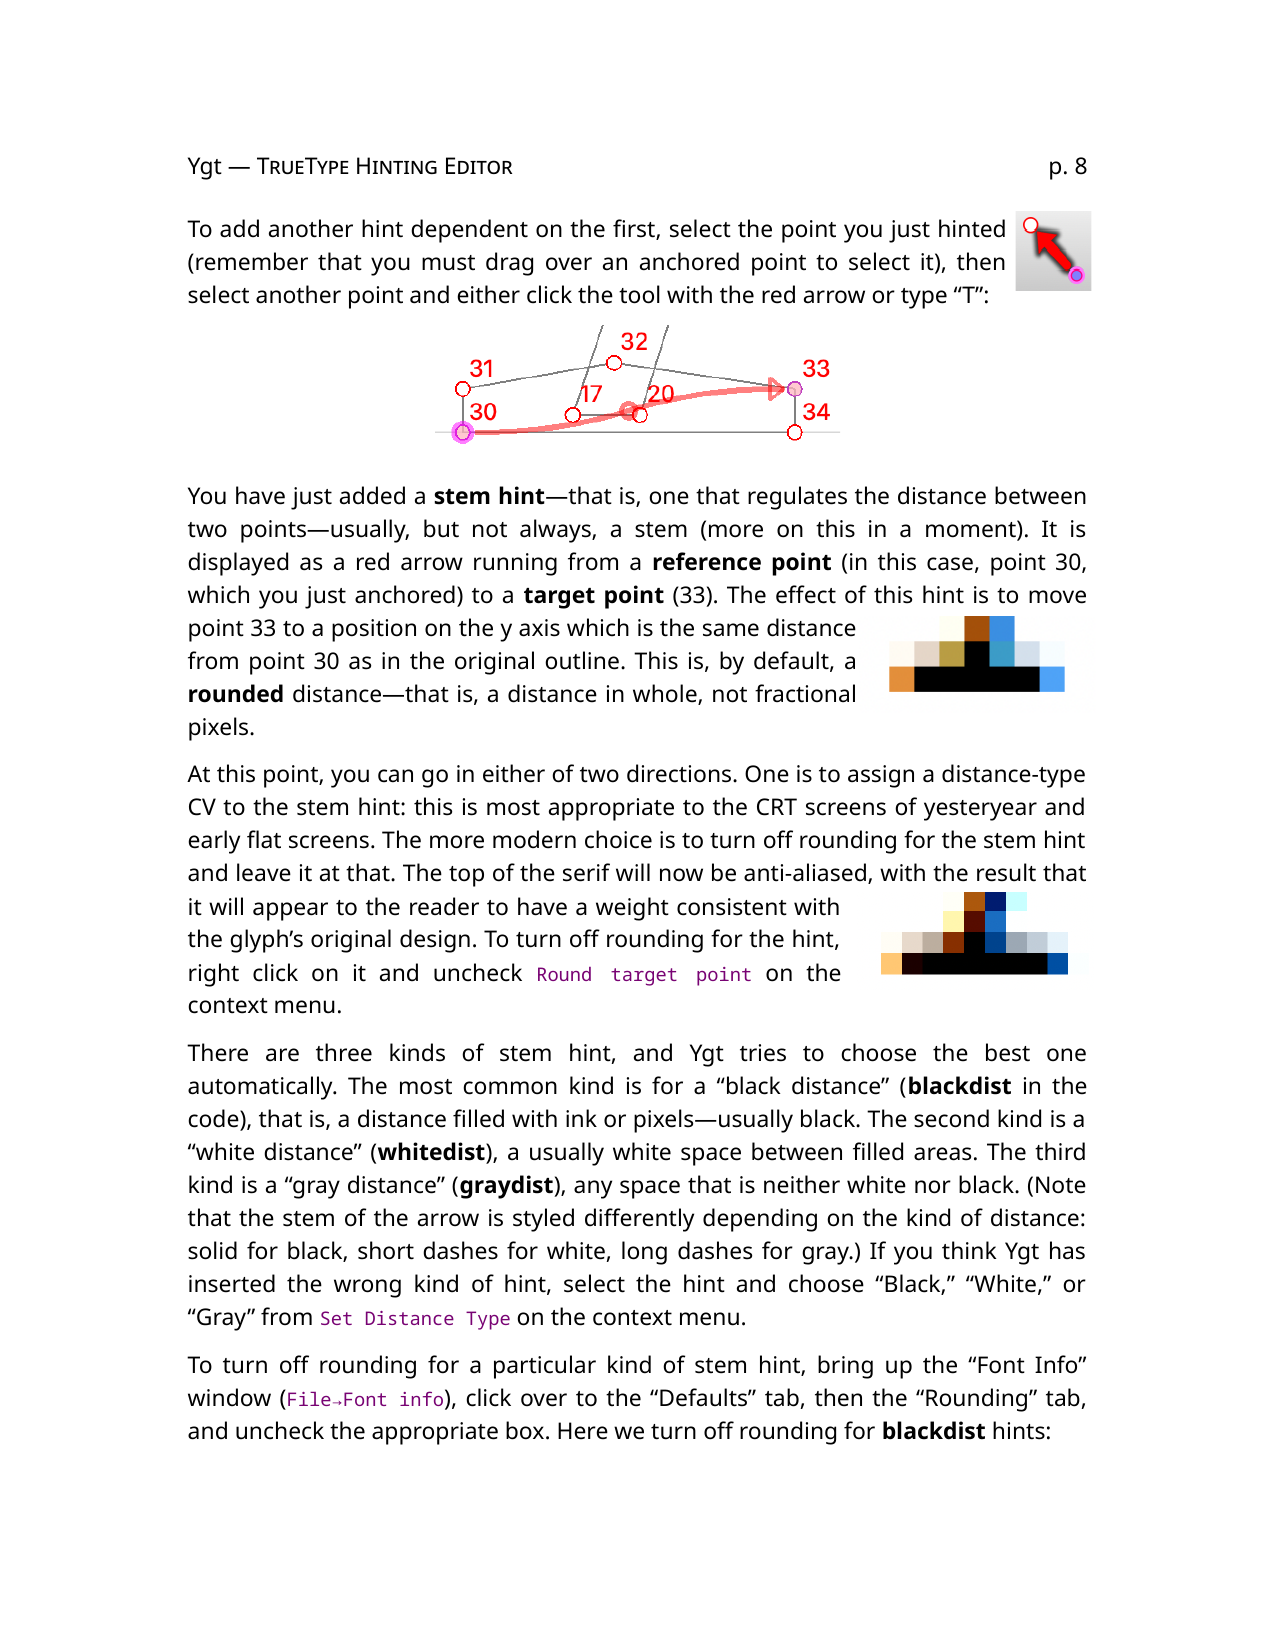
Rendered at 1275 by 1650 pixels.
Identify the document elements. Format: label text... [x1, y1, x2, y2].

picture [1015, 211, 1092, 291]
text To turn off rounding for a particular kind of stem hint, bring up the “Font Info” window (File→Font info), click over to the “Defaults” tab, then the “Rounding” tab, and uncheck the appropriate box. Here we turn off rounding for blackdist hints: [187, 1347, 1087, 1446]
picture [435, 325, 841, 459]
picture [856, 892, 1094, 990]
text At this point, you can go in either of two directions. One is to assign a distance-type CV to the stem hint: this is most appropriate to the CRT screens of yesteryear and early flat screens. The more modern choice is to turn off rounding for the stem hint and leave it at that. The top of the serif will now be anti-aliased, with the result that it will appear to the reader to have a weight consistent with the glyph’s original design. To turn off rounding for the hint, right click on it and uncheck Round target point on the context menu. [187, 756, 1087, 1021]
picture [858, 616, 1096, 713]
text There are three kinds of stem hint, and Ygt tries to choose the best one automatically. The most common kind is for a “black distance” (blackdist in the code), that is, a distance filled with ink or pixels—usually black. The second kind is a “white distance” (whitedist), a usually white space between filled areas. The third kind is a “gray distance” (graydist), any space that is neither white nor black. (Note that the stem of the arrow is styled differently depending on the kind of distance: solid for black, short dashes for white, long dashes for gray.) If you think Ygt has inserted the wrong kind of hint, select the hint and choose “Black,” “White,” or “Gray” from Set Distance Type on the context menu. [187, 1035, 1087, 1332]
text To add another hint dependent on the first, select the point you just hinted (remember that you must drag over an anchored point to select it), then select another point and either click the tool with the red arrow or type “T”: [187, 211, 1087, 310]
text You have just added a stem hint—that is, one that regulates the distance between two points—usually, but not always, a stem (more on this in a moment). It is displayed as a red arrow running from a reference point (in this case, point 30, which you just anchored) to a target point (33). The effect of this hint is to move point 33 to a position on the y axis which is the same distance from point 30 as in the original outline. This is, by default, a rounded distance—that is, a distance in whole, not fractional pixels. [187, 478, 1087, 742]
